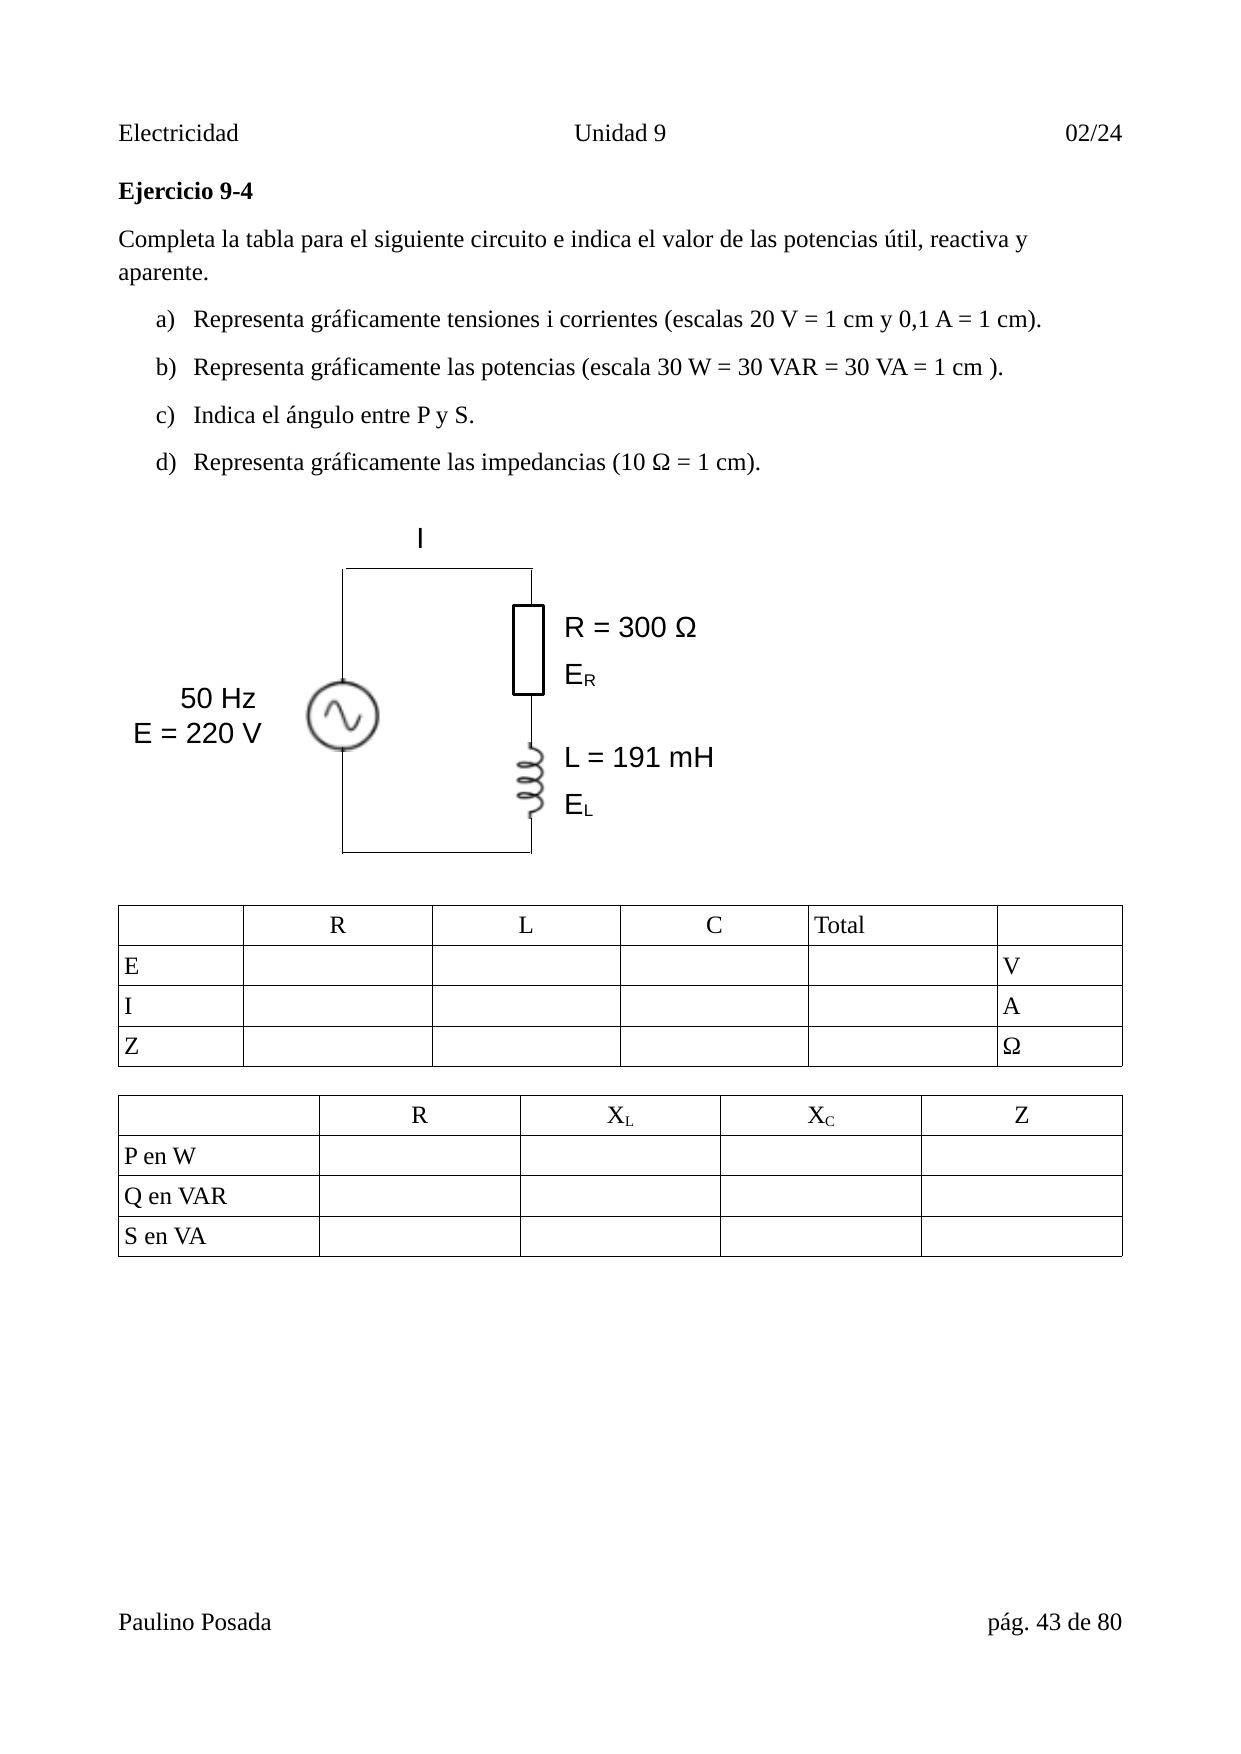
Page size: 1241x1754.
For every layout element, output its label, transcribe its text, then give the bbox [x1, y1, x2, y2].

list Representa gráficamente tensiones i corrientes (escalas 20 V = 1 cm y 0,1 A = 1 cm). [156, 304, 1122, 333]
text Ejercicio 9-4 [118, 176, 1122, 205]
table_cell [621, 1027, 808, 1066]
picture [304, 678, 382, 752]
table_cell E [119, 946, 243, 985]
table_cell [721, 1176, 921, 1216]
table_cell [521, 1136, 720, 1175]
table_cell I [119, 986, 243, 1026]
list Indica el ángulo entre P y S. [156, 400, 1122, 428]
table_header XL [521, 1096, 720, 1135]
table_cell [809, 986, 997, 1026]
table_cell [922, 1176, 1122, 1216]
table_header C [621, 906, 808, 945]
table_cell [809, 1027, 997, 1066]
table_cell [433, 986, 620, 1026]
table_header R [320, 1096, 520, 1135]
table_cell [244, 946, 432, 985]
table_header [119, 1096, 319, 1135]
table_cell A [998, 986, 1122, 1026]
table_cell [521, 1176, 720, 1216]
table_cell Z [119, 1027, 243, 1066]
table_cell [320, 1217, 520, 1256]
table_cell [721, 1136, 921, 1175]
table_header XC [721, 1096, 921, 1135]
table_cell [721, 1217, 921, 1256]
table_header [998, 906, 1122, 945]
table_cell [320, 1176, 520, 1216]
table_cell [809, 946, 997, 985]
table_header Total [809, 906, 997, 945]
table_cell S en VA [119, 1217, 319, 1256]
table_cell [621, 946, 808, 985]
table_cell [521, 1217, 720, 1256]
table_cell [922, 1217, 1122, 1256]
table_cell Ω [998, 1027, 1122, 1066]
table_cell [621, 986, 808, 1026]
list Representa gráficamente las potencias (escala 30 W = 30 VAR = 30 VA = 1 cm ). [156, 352, 1122, 381]
table_cell [244, 986, 432, 1026]
list Representa gráficamente las impedancias (10 Ω = 1 cm). [156, 447, 1122, 476]
table_cell [320, 1136, 520, 1175]
table_cell Q en VAR [119, 1176, 319, 1216]
table_header L [433, 906, 620, 945]
table_cell P en W [119, 1136, 319, 1175]
table_cell [433, 1027, 620, 1066]
table_cell [922, 1136, 1122, 1175]
table_header [119, 906, 243, 945]
table_cell [244, 1027, 432, 1066]
text Completa la tabla para el siguiente circuito e indica el valor de las potencias útil, reactiva y aparente. [118, 224, 1122, 286]
table_header R [244, 906, 432, 945]
table_header Z [922, 1096, 1122, 1135]
table_cell [433, 946, 620, 985]
table_cell V [998, 946, 1122, 985]
picture [509, 742, 547, 819]
